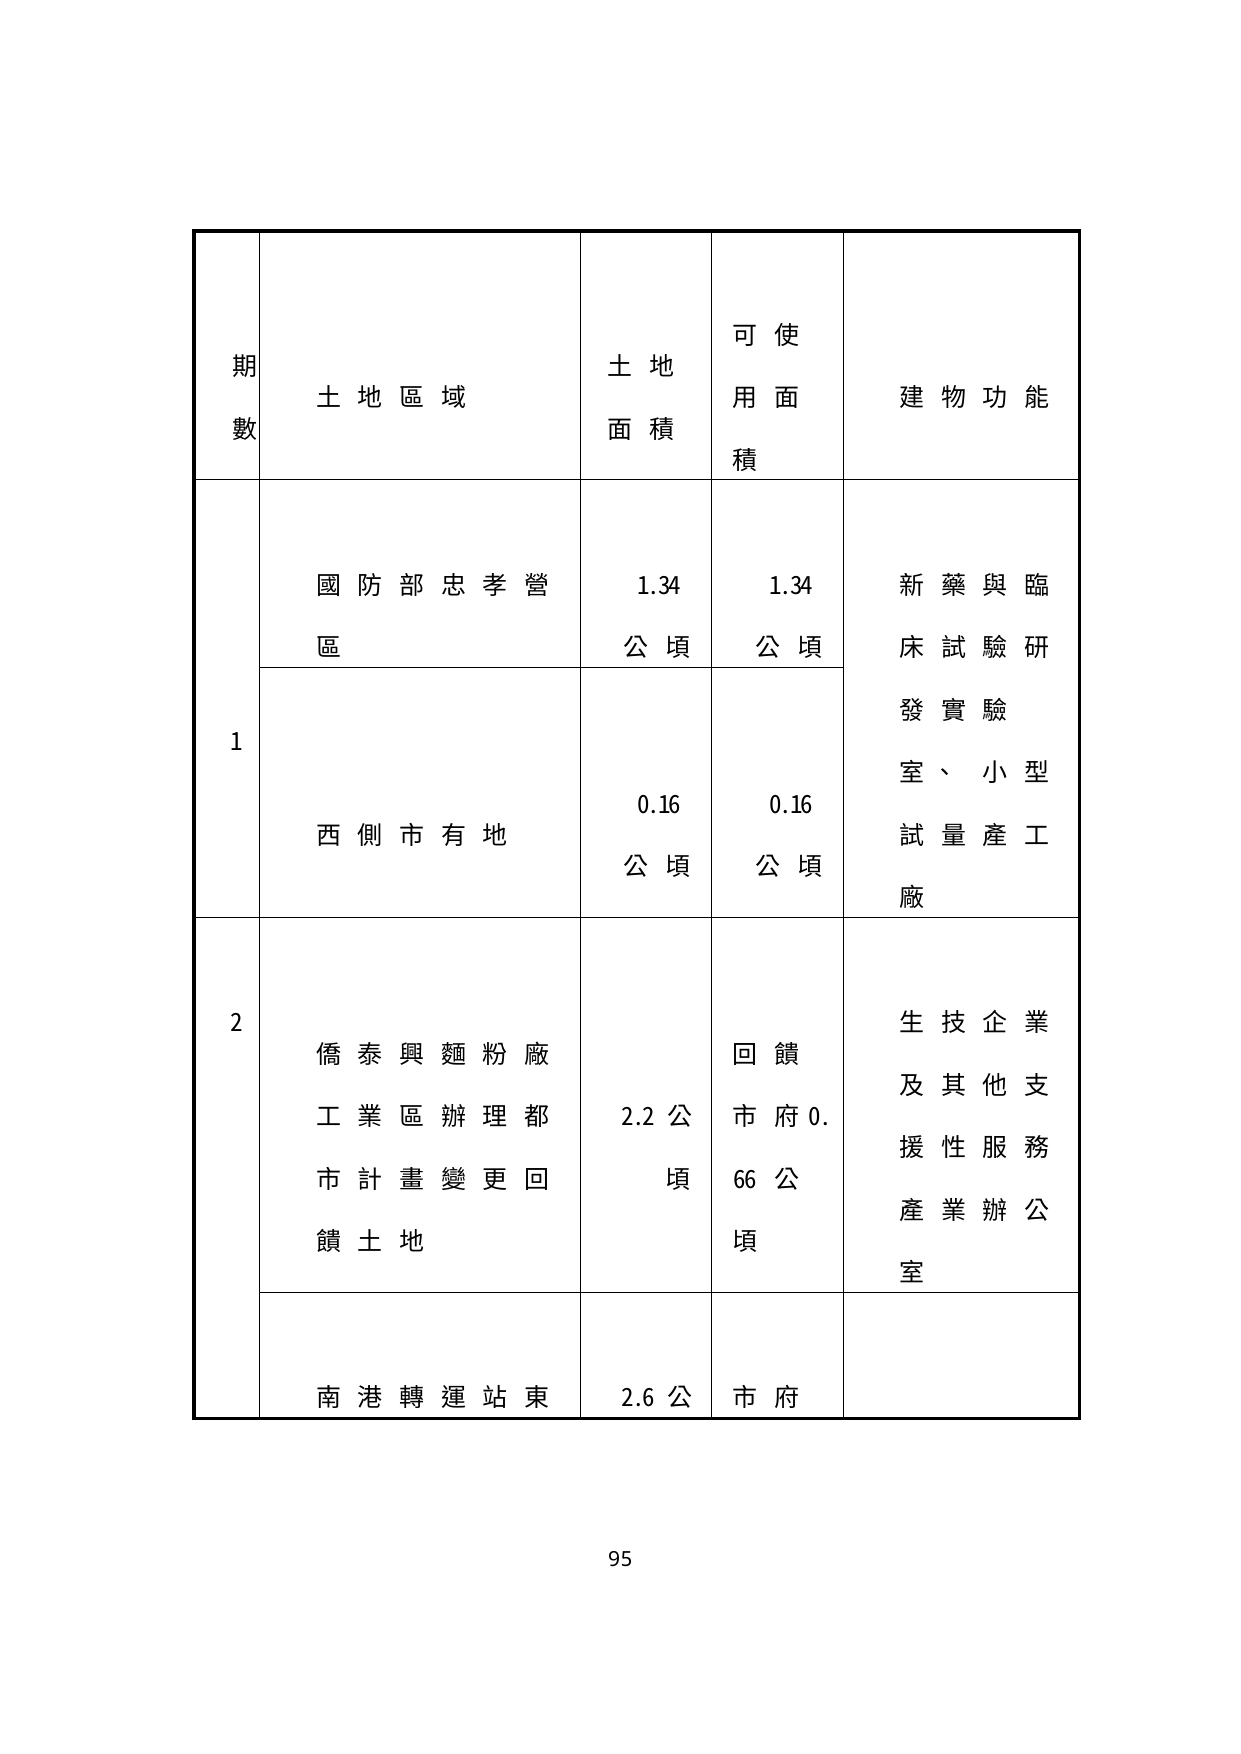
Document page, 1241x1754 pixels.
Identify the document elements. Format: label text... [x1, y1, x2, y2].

table_cell 國防部忠孝營區 [260, 480, 580, 667]
table_cell 市府 [712, 1293, 843, 1417]
table_cell 0.16公頃 [581, 668, 711, 917]
table_header 期數 [196, 233, 259, 479]
table_cell 南港轉運站東 [260, 1293, 580, 1417]
table_header 建物功能 [844, 233, 1078, 479]
table_cell 1 [196, 480, 259, 917]
table_cell 回饋市府0.66公頃 [712, 918, 843, 1292]
table_cell 新藥與臨床試驗研發實驗室、小型試量產工廠 [844, 480, 1078, 917]
table_cell [844, 1293, 1078, 1417]
table_cell 生技企業及其他支援性服務產業辦公室 [844, 918, 1078, 1292]
table_header 土地區域 [260, 233, 580, 479]
table_cell 西側市有地 [260, 668, 580, 917]
table_cell 2.6公 [581, 1293, 711, 1417]
table_cell 0.16公頃 [712, 668, 843, 917]
table_cell 2 [196, 918, 259, 1417]
table_cell 僑泰興麵粉廠工業區辦理都市計畫變更回饋土地 [260, 918, 580, 1292]
table_cell 2.2公頃 [581, 918, 711, 1292]
table_header 可使用面積 [712, 233, 843, 479]
table_cell 1.34公頃 [581, 480, 711, 667]
table_cell 1.34公頃 [712, 480, 843, 667]
table_header 土地面積 [581, 233, 711, 479]
